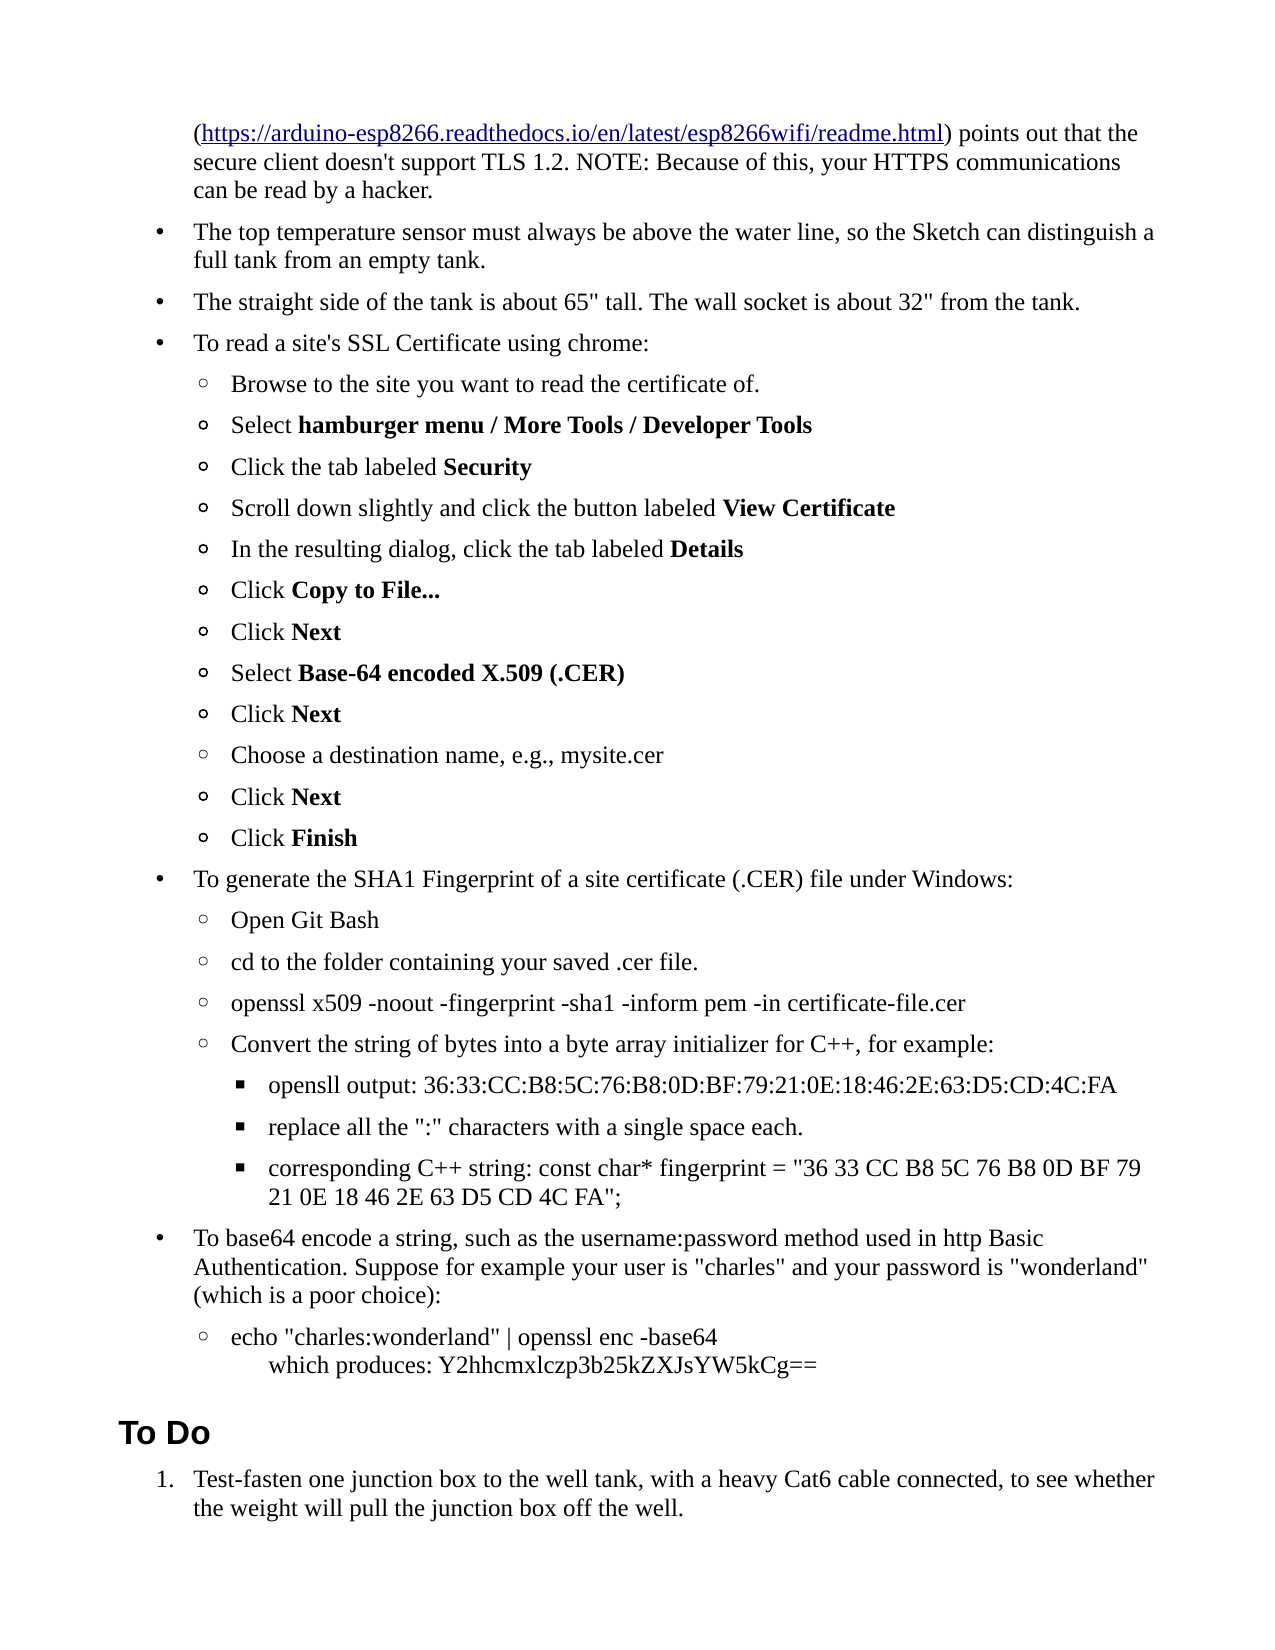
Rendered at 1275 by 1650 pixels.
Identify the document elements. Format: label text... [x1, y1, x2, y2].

list Click Finish [193, 823, 1157, 852]
list Click Next [193, 782, 1157, 811]
list Click Copy to File... [193, 576, 1157, 604]
list To read a site's SSL Certificate using chrome: [156, 328, 1157, 357]
list Choose a destination name, e.g., mysite.cer [193, 741, 1157, 769]
subtitle To Do [118, 1413, 1157, 1451]
list To generate the SHA1 Fingerprint of a site certificate (.CER) file under Windows: [156, 864, 1157, 893]
list In the resulting dialog, click the tab labeled Details [193, 534, 1157, 563]
list Select Base-64 encoded X.509 (.CER) [193, 658, 1157, 687]
list openssl x509 -noout -fingerprint -sha1 -inform pem -in certificate-file.cer [193, 988, 1157, 1017]
list Test-fasten one junction box to the well tank, with a heavy Cat6 cable connected, to see whether the weight will pull the junction box off the well. [156, 1464, 1157, 1521]
list Select hamburger menu / More Tools / Developer Tools [193, 411, 1157, 439]
list Scroll down slightly and click the button labeled View Certificate [193, 493, 1157, 522]
list corresponding C++ string: const char* fingerprint = "36 33 CC B8 5C 76 B8 0D BF 79 21 0E 18 46 2E 63 D5 CD 4C FA"; [231, 1153, 1157, 1211]
list The straight side of the tank is about 65" tall. The wall socket is about 32" from the tank. [156, 287, 1157, 316]
list (https://arduino-esp8266.readthedocs.io/en/latest/esp8266wifi/readme.html) points out that the secure client doesn't support TLS 1.2. NOTE: Because of this, your HTTPS communications can be read by a hacker. [156, 118, 1157, 204]
list Click Next [193, 699, 1157, 728]
list The top temperature sensor must always be above the water line, so the Sketch can distinguish a full tank from an empty tank. [156, 217, 1157, 274]
list Click the tab labeled Security [193, 452, 1157, 481]
list Open Git Bash [193, 906, 1157, 934]
list opensll output: 36:33:CC:B8:5C:76:B8:0D:BF:79:21:0E:18:46:2E:63:D5:CD:4C:FA [231, 1071, 1157, 1099]
list Convert the string of bytes into a byte array initializer for C++, for example: [193, 1029, 1157, 1058]
list To base64 encode a string, such as the username:password method used in http Basic Authentication. Suppose for example your user is "charles" and your password is "wonderland" (which is a poor choice): [156, 1223, 1157, 1309]
list Browse to the site you want to read the certificate of. [193, 369, 1157, 398]
list replace all the ":" characters with a single space each. [231, 1112, 1157, 1141]
list Click Next [193, 617, 1157, 646]
list echo "charles:wonderland" | openssl enc -base64 which produces: Y2hhcmxlczp3b25kZXJsYW5kCg== [193, 1322, 1157, 1379]
list cd to the folder containing your saved .cer file. [193, 947, 1157, 976]
